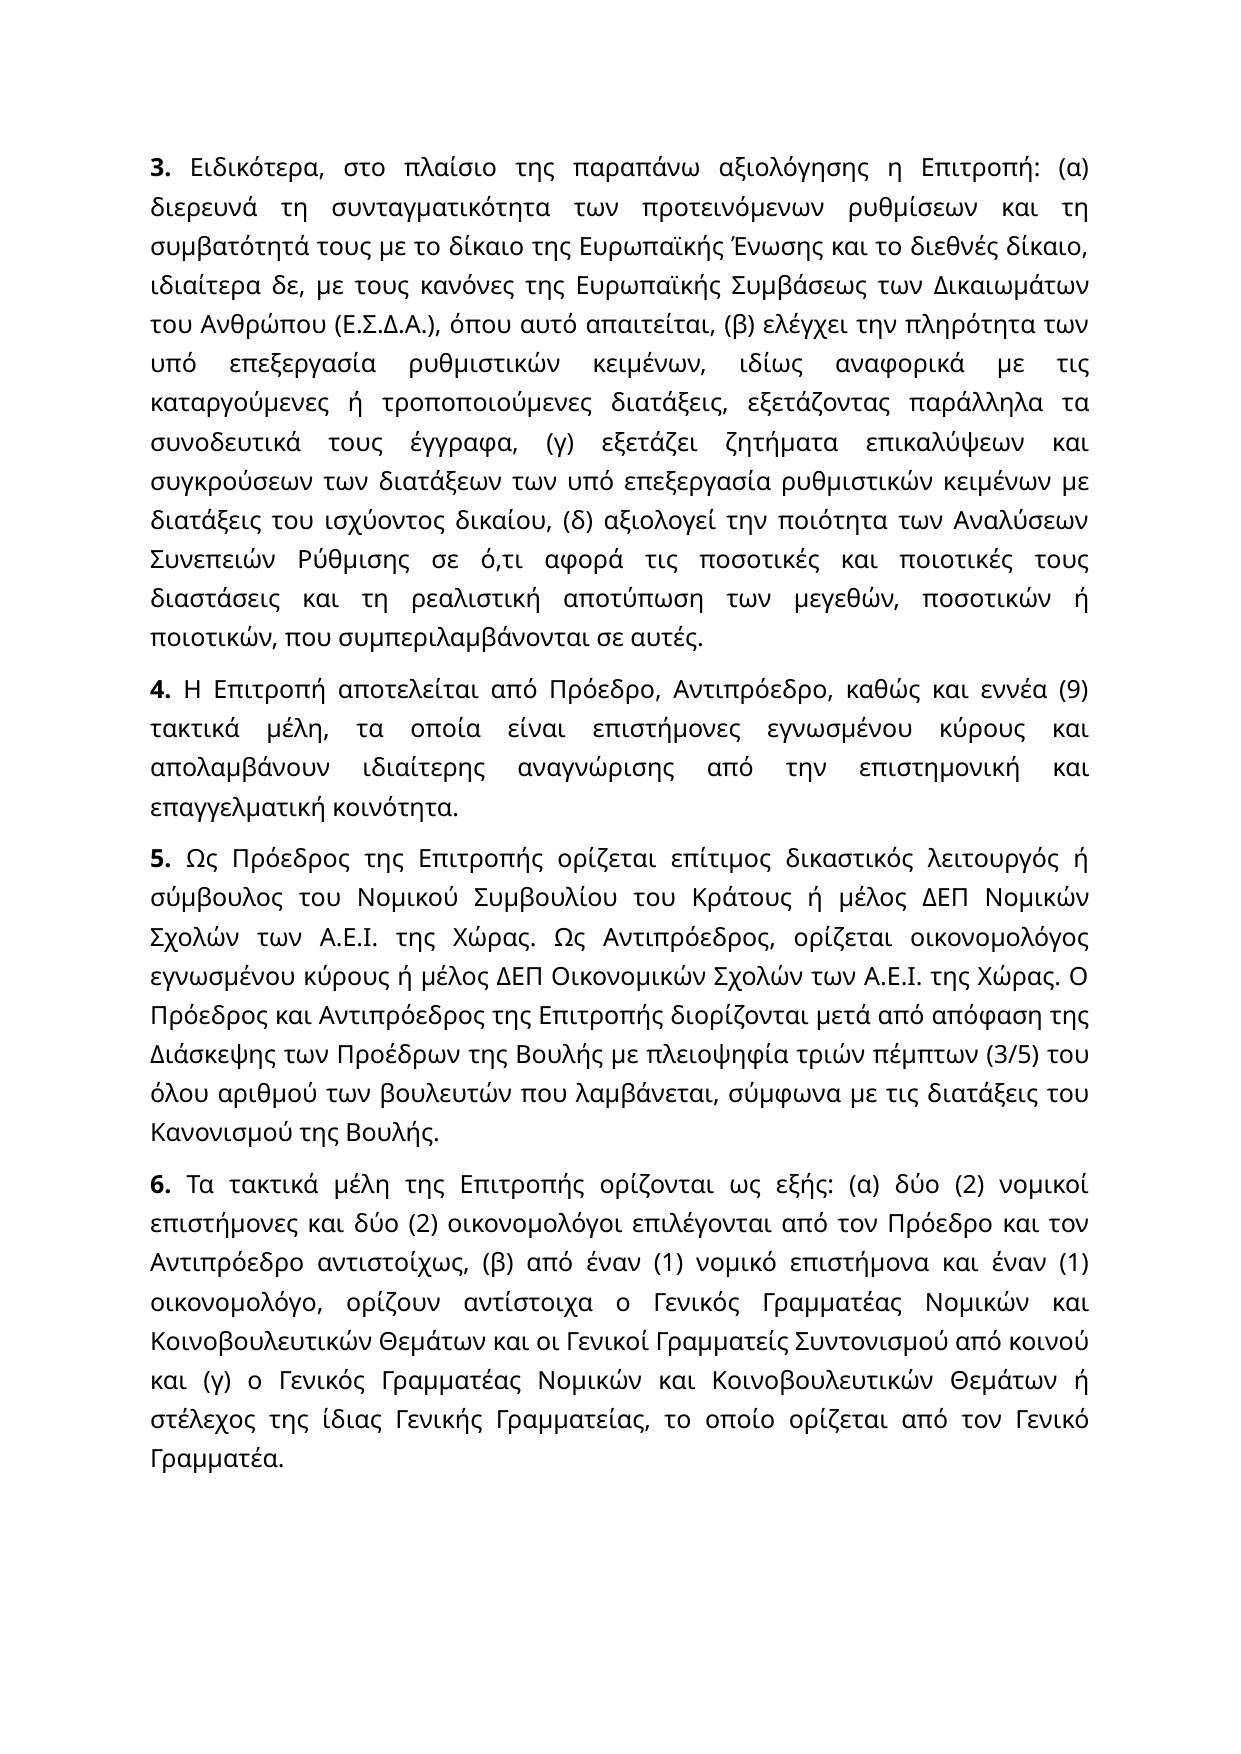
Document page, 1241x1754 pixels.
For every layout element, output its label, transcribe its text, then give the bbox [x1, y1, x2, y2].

text 5. Ως Πρόεδρος της Επιτροπής ορίζεται επίτιμος δικαστικός λειτουργός ή σύμβουλος του Νομικού Συμβουλίου του Κράτους ή μέλος ΔΕΠ Νομικών Σχολών των Α.Ε.Ι. της Χώρας. Ως Αντιπρόεδρος, ορίζεται οικονομολόγος εγνωσμένου κύρους ή μέλος ΔΕΠ Οικονομικών Σχολών των Α.Ε.Ι. της Χώρας. Ο Πρόεδρος και Αντιπρόεδρος της Επιτροπής διορίζονται μετά από απόφαση της Διάσκεψης των Προέδρων της Βουλής με πλειοψηφία τριών πέμπτων (3/5) του όλου αριθμού των βουλευτών που λαμβάνεται, σύμφωνα με τις διατάξεις του Κανονισμού της Βουλής. [150, 841, 1090, 1149]
text 3. Ειδικότερα, στο πλαίσιο της παραπάνω αξιολόγησης η Επιτροπή: (α) διερευνά τη συνταγματικότητα των προτεινόμενων ρυθμίσεων και τη συμβατότητά τους με το δίκαιο της Ευρωπαϊκής Ένωσης και το διεθνές δίκαιο, ιδιαίτερα δε, με τους κανόνες της Ευρωπαϊκής Συμβάσεως των Δικαιωμάτων του Ανθρώπου (Ε.Σ.Δ.Α.), όπου αυτό απαιτείται, (β) ελέγχει την πληρότητα των υπό επεξεργασία ρυθμιστικών κειμένων, ιδίως αναφορικά με τις καταργούμενες ή τροποποιούμενες διατάξεις, εξετάζοντας παράλληλα τα συνοδευτικά τους έγγραφα, (γ) εξετάζει ζητήματα επικαλύψεων και συγκρούσεων των διατάξεων των υπό επεξεργασία ρυθμιστικών κειμένων με διατάξεις του ισχύοντος δικαίου, (δ) αξιολογεί την ποιότητα των Αναλύσεων Συνεπειών Ρύθμισης σε ό,τι αφορά τις ποσοτικές και ποιοτικές τους διαστάσεις και τη ρεαλιστική αποτύπωση των μεγεθών, ποσοτικών ή ποιοτικών, που συμπεριλαμβάνονται σε αυτές. [150, 150, 1090, 654]
text 6. Τα τακτικά μέλη της Επιτροπής ορίζονται ως εξής: (α) δύο (2) νομικοί επιστήμονες και δύο (2) οικονομολόγοι επιλέγονται από τον Πρόεδρο και τον Αντιπρόεδρο αντιστοίχως, (β) από έναν (1) νομικό επιστήμονα και έναν (1) οικονομολόγο, ορίζουν αντίστοιχα ο Γενικός Γραμματέας Νομικών και Κοινοβουλευτικών Θεμάτων και οι Γενικοί Γραμματείς Συντονισμού από κοινού και (γ) ο Γενικός Γραμματέας Νομικών και Κοινοβουλευτικών Θεμάτων ή στέλεχος της ίδιας Γενικής Γραμματείας, το οποίο ορίζεται από τον Γενικό Γραμματέα. [150, 1167, 1090, 1475]
text 4. Η Επιτροπή αποτελείται από Πρόεδρο, Αντιπρόεδρο, καθώς και εννέα (9) τακτικά μέλη, τα οποία είναι επιστήμονες εγνωσμένου κύρους και απολαμβάνουν ιδιαίτερης αναγνώρισης από την επιστημονική και επαγγελματική κοινότητα. [150, 672, 1090, 823]
